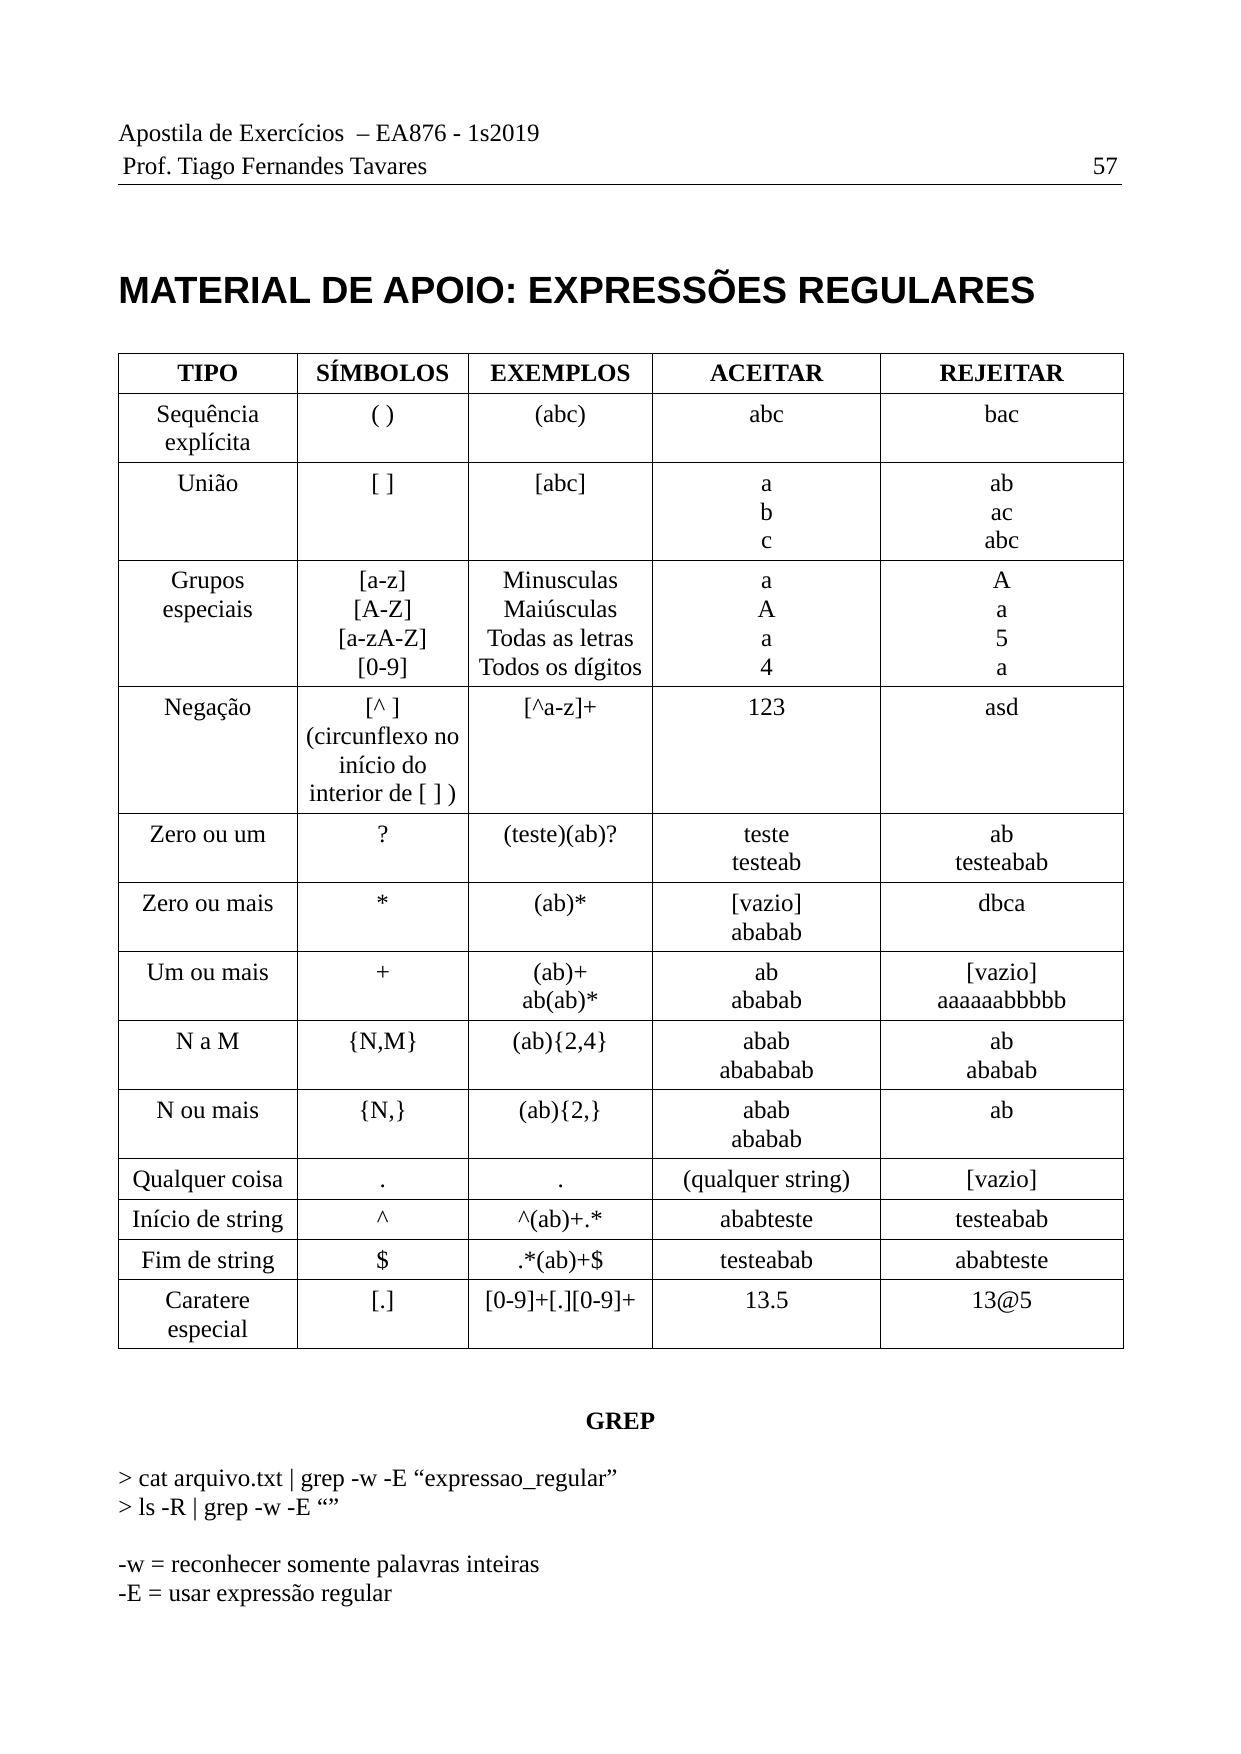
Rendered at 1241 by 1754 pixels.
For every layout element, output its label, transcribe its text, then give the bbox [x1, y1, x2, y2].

table_cell [0-9]+[.][0-9]+ [469, 1280, 652, 1348]
table_cell Caratere especial [119, 1280, 297, 1348]
text > ls -R | grep -w -E “” [118, 1492, 1122, 1521]
table_cell ab ababab [881, 1021, 1123, 1089]
table_cell ^(ab)+.* [469, 1200, 652, 1239]
table_cell . [298, 1159, 468, 1198]
table_cell a b c [653, 463, 880, 560]
table_header SÍMBOLOS [298, 354, 468, 393]
table_header EXEMPLOS [469, 354, 652, 393]
table_cell Sequência explícita [119, 394, 297, 462]
table_cell 13.5 [653, 1280, 880, 1348]
table_cell [vazio] aaaaaabbbbb [881, 952, 1123, 1020]
table_cell ab testeabab [881, 814, 1123, 882]
table_cell ? [298, 814, 468, 882]
table_cell Minusculas Maiúsculas Todas as letras Todos os dígitos [469, 561, 652, 686]
table_header REJEITAR [881, 354, 1123, 393]
table_cell [vazio] ababab [653, 883, 880, 951]
table_cell (ab){2,4} [469, 1021, 652, 1089]
table_cell ab [881, 1090, 1123, 1158]
table_cell ababteste [653, 1200, 880, 1239]
table_cell dbca [881, 883, 1123, 951]
text GREP [118, 1406, 1122, 1434]
table_cell (abc) [469, 394, 652, 462]
table_cell [a-z] [A-Z] [a-zA-Z] [0-9] [298, 561, 468, 686]
table_cell {N,M} [298, 1021, 468, 1089]
table_cell abab abababab [653, 1021, 880, 1089]
table_cell bac [881, 394, 1123, 462]
table_cell A a 5 a [881, 561, 1123, 686]
table_cell {N,} [298, 1090, 468, 1158]
table_cell ababteste [881, 1240, 1123, 1279]
text -w = reconhecer somente palavras inteiras [118, 1549, 1122, 1578]
table_cell N a M [119, 1021, 297, 1089]
table_cell (ab)+ ab(ab)* [469, 952, 652, 1020]
table_cell [vazio] [881, 1159, 1123, 1198]
table_cell + [298, 952, 468, 1020]
table_cell Início de string [119, 1200, 297, 1239]
table_cell testeabab [653, 1240, 880, 1279]
table_cell Um ou mais [119, 952, 297, 1020]
table_cell (ab)* [469, 883, 652, 951]
table_cell .*(ab)+$ [469, 1240, 652, 1279]
table_cell Zero ou um [119, 814, 297, 882]
table_cell (qualquer string) [653, 1159, 880, 1198]
table_cell [.] [298, 1280, 468, 1348]
table_cell Qualquer coisa [119, 1159, 297, 1198]
table_cell abc [653, 394, 880, 462]
table_header ACEITAR [653, 354, 880, 393]
table_cell N ou mais [119, 1090, 297, 1158]
table_cell União [119, 463, 297, 560]
table_cell ^ [298, 1200, 468, 1239]
subtitle MATERIAL DE APOIO: EXPRESSÕES REGULARES [118, 268, 1122, 311]
table_cell ( ) [298, 394, 468, 462]
table_cell (ab){2,} [469, 1090, 652, 1158]
table_cell ab ababab [653, 952, 880, 1020]
table_cell . [469, 1159, 652, 1198]
table_cell 123 [653, 687, 880, 813]
table_cell [^ ] (circunflexo no início do interior de [ ] ) [298, 687, 468, 813]
table_cell testeabab [881, 1200, 1123, 1239]
table_cell Zero ou mais [119, 883, 297, 951]
table_cell a A a 4 [653, 561, 880, 686]
table_cell Negação [119, 687, 297, 813]
text > cat arquivo.txt | grep -w -E “expressao_regular” [118, 1463, 1122, 1492]
table_cell (teste)(ab)? [469, 814, 652, 882]
table_cell [^a-z]+ [469, 687, 652, 813]
table_cell [ ] [298, 463, 468, 560]
table_header TIPO [119, 354, 297, 393]
table_cell asd [881, 687, 1123, 813]
table_cell * [298, 883, 468, 951]
table_cell ab ac abc [881, 463, 1123, 560]
table_cell abab ababab [653, 1090, 880, 1158]
text -E = usar expressão regular [118, 1578, 1122, 1607]
table_cell teste testeab [653, 814, 880, 882]
table_cell Grupos especiais [119, 561, 297, 686]
table_cell 13@5 [881, 1280, 1123, 1348]
table_cell $ [298, 1240, 468, 1279]
table_cell [abc] [469, 463, 652, 560]
table_cell Fim de string [119, 1240, 297, 1279]
